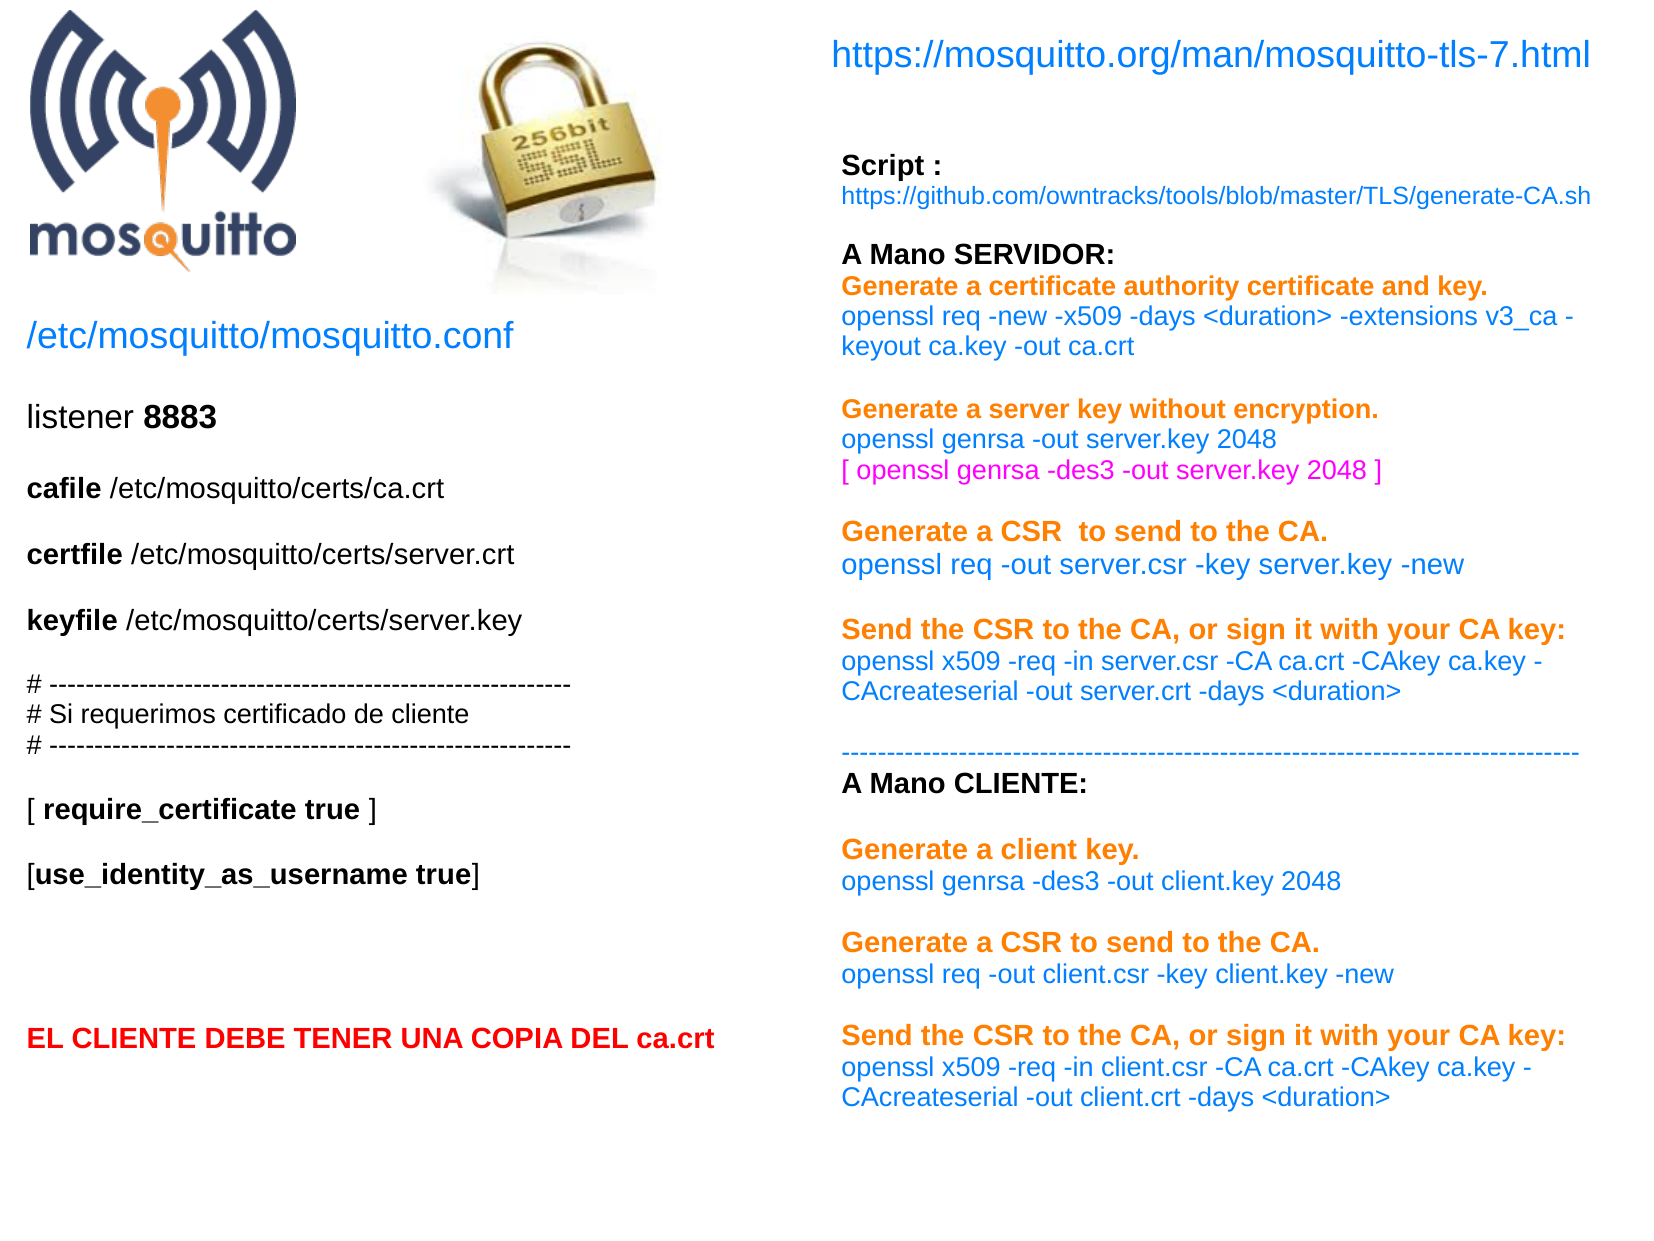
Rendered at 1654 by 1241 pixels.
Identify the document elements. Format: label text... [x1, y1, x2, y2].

picture [335, 18, 780, 296]
text_box /etc/mosquitto/mosquitto.conf listener 8883 cafile /etc/mosquitto/certs/ca.crt certfile /etc/mosquitto/certs/server.crt keyfile /etc/mosquitto/certs/server.key # ---------------------------------------------------------- # Si requerimos certificado de cliente # ---------------------------------------------------------- [ require_certificate true ] [use_identity_as_username true] EL CLIENTE DEBE TENER UNA COPIA DEL ca.crt [11, 307, 780, 1193]
text_box https://mosquitto.org/man/mosquitto-tls-7.html [816, 26, 1607, 83]
picture [30, 10, 296, 272]
text_box Script : https://github.com/owntracks/tools/blob/master/TLS/generate-CA.sh A Mano SERVIDOR: Generate a certificate authority certificate and key. openssl req -new -x509 -days <duration> -extensions v3_ca -keyout ca.key -out ca.crt Generate a server key without encryption. openssl genrsa -out server.key 2048 [ openssl genrsa -des3 -out server.key 2048 ] Generate a CSR to send to the CA. openssl req -out server.csr -key server.key -new Send the CSR to the CA, or sign it with your CA key: openssl x509 -req -in server.csr -CA ca.crt -CAkey ca.key -CAcreateserial -out server.crt -days <duration> ---------------------------------------------------------------------------------- A Mano CLIENTE: Generate a client key. openssl genrsa -des3 -out client.key 2048 Generate a CSR to send to the CA. openssl req -out client.csr -key client.key -new Send the CSR to the CA, or sign it with your CA key: openssl x509 -req -in client.csr -CA ca.crt -CAkey ca.key -CAcreateserial -out client.crt -days <duration> [826, 141, 1630, 1180]
